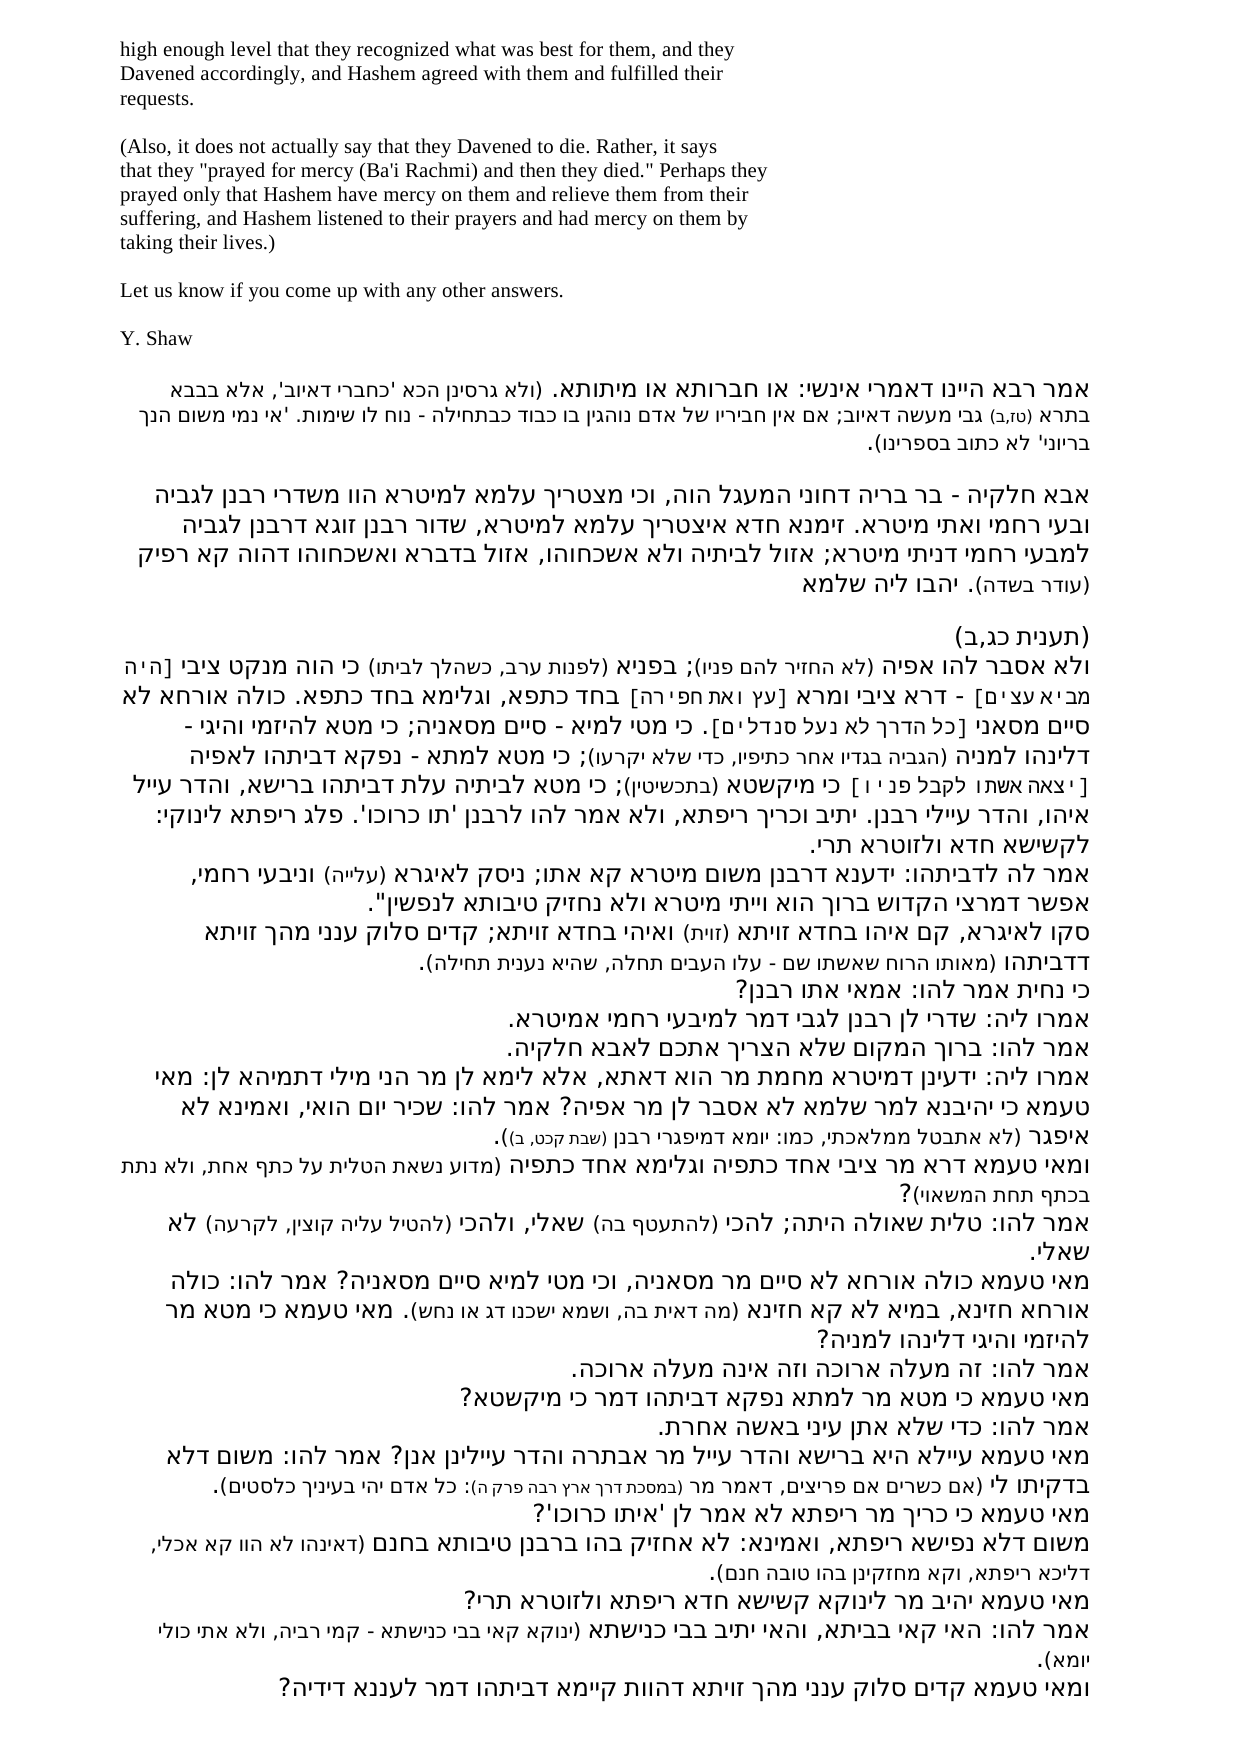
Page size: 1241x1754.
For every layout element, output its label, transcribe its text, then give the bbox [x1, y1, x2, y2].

text מאי טעמא עיילא היא ברישא והדר עייל מר אבתרה והדר עיילינן אנן? אמר להו: משום דלא בדקיתו לי (אם כשרים אם פריצים, דאמר מר (במסכת דרך ארץ רבה פרק ה): כל אדם יהי בעיניך כלסטים). [120, 1441, 1090, 1500]
text אמר רבא היינו דאמרי אינשי: או חברותא או מיתותא. (ולא גרסינן הכא 'כחברי דאיוב', אלא בבבא בתרא (טז,ב) גבי מעשה דאיוב; אם אין חביריו של אדם נוהגין בו כבוד כבתחילה - נוח לו שימות. 'אי נמי משום הנך בריוני' לא כתוב בספרינו). [120, 374, 1090, 457]
text ומאי טעמא דרא מר ציבי אחד כתפיה וגלימא אחד כתפיה (מדוע נשאת הטלית על כתף אחת, ולא נתת בכתף תחת המשאוי)? [120, 1151, 1090, 1208]
text אמר לה לדביתהו: ידענא דרבנן משום מיטרא קא אתו; ניסק לאיגרא (עלייה) וניבעי רחמי, אפשר דמרצי הקדוש ברוך הוא וייתי מיטרא ולא נחזיק טיבותא לנפשין". [120, 859, 1090, 917]
text מאי טעמא כי מטא מר למתא נפקא דביתהו דמר כי מיקשטא? [120, 1383, 1090, 1412]
text מאי טעמא כולה אורחא לא סיים מר מסאניה, וכי מטי למיא סיים מסאניה? אמר להו: כולה אורחא חזינא, במיא לא קא חזינא (מה דאית בה, ושמא ישכנו דג או נחש). מאי טעמא כי מטא מר להיזמי והיגי דלינהו למניה? [120, 1266, 1090, 1354]
text משום דלא נפישא ריפתא, ואמינא: לא אחזיק בהו ברבנן טיבותא בחנם (דאינהו לא הוו קא אכלי, דליכא ריפתא, וקא מחזקינן בהו טובה חנם). [120, 1529, 1090, 1587]
text אמרו ליה: ידעינן דמיטרא מחמת מר הוא דאתא, אלא לימא לן מר הני מילי דתמיהא לן: מאי טעמא כי יהיבנא למר שלמא לא אסבר לן מר אפיה? אמר להו: שכיר יום הואי, ואמינא לא איפגר (לא אתבטל ממלאכתי, כמו: יומא דמיפגרי רבנן (שבת קכט, ב)). [120, 1063, 1090, 1151]
text ולא אסבר להו אפיה (לא החזיר להם פניו); בפניא (לפנות ערב, כשהלך לביתו) כי הוה מנקט ציבי [היה מביא עצים] - דרא ציבי ומרא [עץ ואת חפירה] בחד כתפא, וגלימא בחד כתפא. כולה אורחא לא סיים מסאני [כל הדרך לא נעל סנדלים]. כי מטי למיא - סיים מסאניה; כי מטא להיזמי והיגי - דלינהו למניה (הגביה בגדיו אחר כתיפיו, כדי שלא יקרעו); כי מטא למתא - נפקא דביתהו לאפיה [יצאה אשתו לקבל פניו] כי מיקשטא (בתכשיטין); כי מטא לביתיה עלת דביתהו ברישא, והדר עייל איהו, והדר עיילי רבנן. יתיב וכריך ריפתא, ולא אמר להו לרבנן 'תו כרוכו'. פלג ריפתא לינוקי: לקשישא חדא ולזוטרא תרי. [120, 651, 1090, 859]
text (תענית כג,ב) [120, 622, 1090, 651]
text אמרו ליה: שדרי לן רבנן לגבי דמר למיבעי רחמי אמיטרא. [120, 1005, 1090, 1034]
text taking their lives.) [120, 230, 1090, 254]
text אמר להו: ברוך המקום שלא הצריך אתכם לאבא חלקיה. [120, 1034, 1090, 1063]
text Y. Shaw [120, 326, 1090, 350]
text requests. [120, 85, 1090, 109]
text ומאי טעמא קדים סלוק ענני מהך זויתא דהוות קיימא דביתהו דמר לעננא דידיה? [120, 1673, 1090, 1702]
text אבא חלקיה - בר בריה דחוני המעגל הוה, וכי מצטריך עלמא למיטרא הוו משדרי רבנן לגביה ובעי רחמי ואתי מיטרא. זימנא חדא איצטריך עלמא למיטרא, שדור רבנן זוגא דרבנן לגביה למבעי רחמי דניתי מיטרא; אזול לביתיה ולא אשכחוהו, אזול בדברא ואשכחוהו דהוה קא רפיק (עודר בשדה). יהבו ליה שלמא [120, 481, 1090, 598]
text סקו לאיגרא, קם איהו בחדא זויתא (זוית) ואיהי בחדא זויתא; קדים סלוק ענני מהך זויתא דדביתהו (מאותו הרוח שאשתו שם - עלו העבים תחלה, שהיא נענית תחילה). [120, 917, 1090, 976]
text Davened accordingly, and Hashem agreed with them and fulfilled their [120, 61, 1090, 85]
text אמר להו: טלית שאולה היתה; להכי (להתעטף בה) שאלי, ולהכי (להטיל עליה קוצין, לקרעה) לא שאלי. [120, 1208, 1090, 1266]
text prayed only that Hashem have mercy on them and relieve them from their [120, 182, 1090, 206]
text כי נחית אמר להו: אמאי אתו רבנן? [120, 976, 1090, 1005]
text מאי טעמא יהיב מר לינוקא קשישא חדא ריפתא ולזוטרא תרי? [120, 1587, 1090, 1616]
text (Also, it does not actually say that they Davened to die. Rather, it says [120, 133, 1090, 157]
text that they "prayed for mercy (Ba'i Rachmi) and then they died." Perhaps they [120, 157, 1090, 182]
text suffering, and Hashem listened to their prayers and had mercy on them by [120, 206, 1090, 230]
text אמר להו: כדי שלא אתן עיני באשה אחרת. [120, 1412, 1090, 1441]
text אמר להו: האי קאי בביתא, והאי יתיב בבי כנישתא (ינוקא קאי בבי כנישתא - קמי רביה, ולא אתי כולי יומא). [120, 1616, 1090, 1673]
text high enough level that they recognized what was best for them, and they [120, 37, 1090, 61]
text Let us know if you come up with any other answers. [120, 278, 1090, 302]
text מאי טעמא כי כריך מר ריפתא לא אמר לן 'איתו כרוכו'? [120, 1500, 1090, 1529]
text אמר להו: זה מעלה ארוכה וזה אינה מעלה ארוכה. [120, 1354, 1090, 1383]
